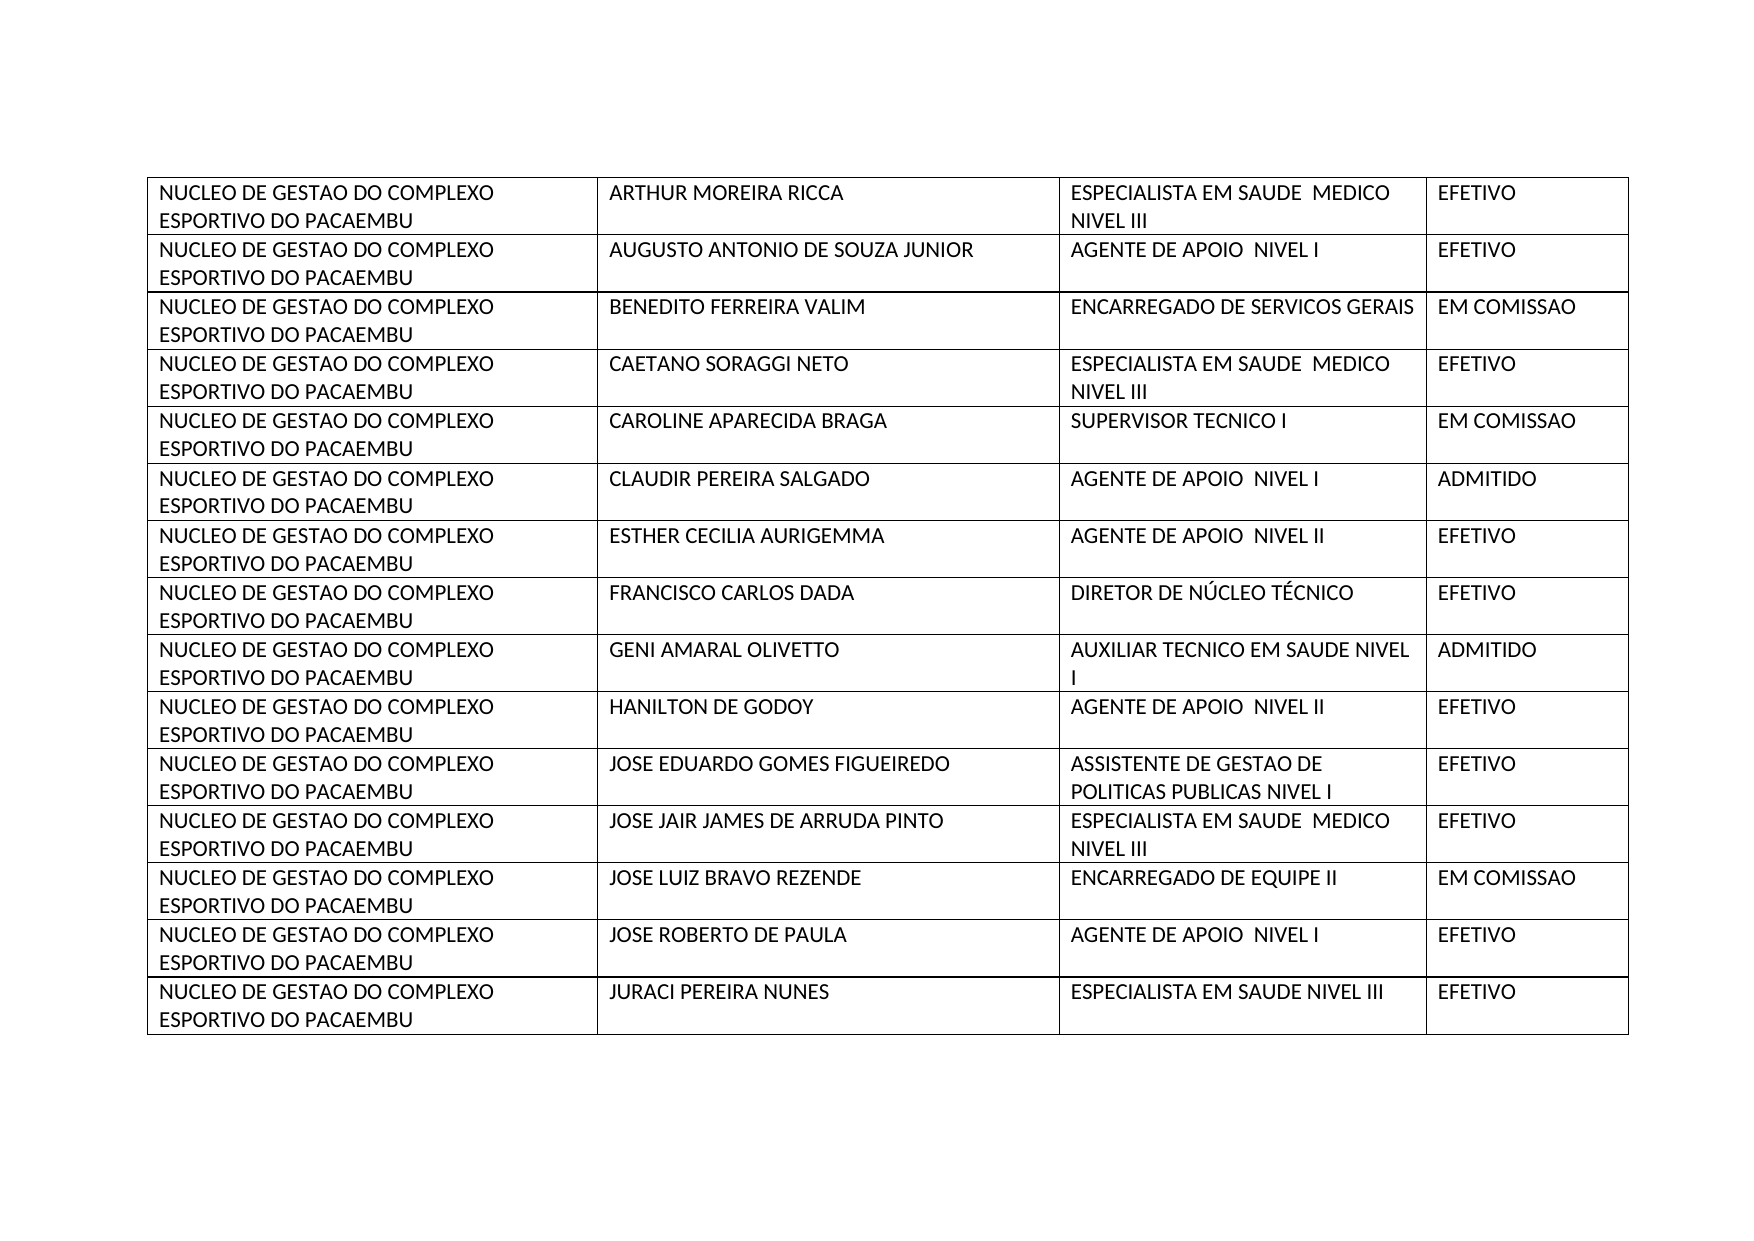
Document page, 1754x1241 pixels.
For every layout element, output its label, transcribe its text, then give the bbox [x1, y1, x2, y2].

table_cell NUCLEO DE GESTAO DO COMPLEXO ESPORTIVO DO PACAEMBU [148, 806, 597, 862]
table_cell AGENTE DE APOIO NIVEL I [1060, 920, 1426, 976]
table_cell ESPECIALISTA EM SAUDE MEDICO NIVEL III [1060, 350, 1426, 406]
table_cell NUCLEO DE GESTAO DO COMPLEXO ESPORTIVO DO PACAEMBU [148, 635, 597, 691]
table_cell EFETIVO [1427, 235, 1628, 291]
table_cell EFETIVO [1427, 749, 1628, 805]
table_cell ESPECIALISTA EM SAUDE MEDICO NIVEL III [1060, 806, 1426, 862]
table_cell EFETIVO [1427, 521, 1628, 577]
table_cell BENEDITO FERREIRA VALIM [598, 293, 1059, 348]
table_cell AGENTE DE APOIO NIVEL II [1060, 692, 1426, 748]
table_cell NUCLEO DE GESTAO DO COMPLEXO ESPORTIVO DO PACAEMBU [148, 178, 597, 234]
table_cell ESTHER CECILIA AURIGEMMA [598, 521, 1059, 577]
table_cell NUCLEO DE GESTAO DO COMPLEXO ESPORTIVO DO PACAEMBU [148, 692, 597, 748]
table_cell ENCARREGADO DE EQUIPE II [1060, 863, 1426, 919]
table_cell CLAUDIR PEREIRA SALGADO [598, 464, 1059, 520]
table_cell EM COMISSAO [1427, 407, 1628, 463]
table_cell SUPERVISOR TECNICO I [1060, 407, 1426, 463]
table_cell ARTHUR MOREIRA RICCA [598, 178, 1059, 234]
table_cell ESPECIALISTA EM SAUDE NIVEL III [1060, 978, 1426, 1033]
table_cell AUGUSTO ANTONIO DE SOUZA JUNIOR [598, 235, 1059, 291]
table_cell NUCLEO DE GESTAO DO COMPLEXO ESPORTIVO DO PACAEMBU [148, 350, 597, 406]
table_cell AUXILIAR TECNICO EM SAUDE NIVEL I [1060, 635, 1426, 691]
table_cell NUCLEO DE GESTAO DO COMPLEXO ESPORTIVO DO PACAEMBU [148, 920, 597, 976]
table_cell FRANCISCO CARLOS DADA [598, 578, 1059, 634]
table_cell NUCLEO DE GESTAO DO COMPLEXO ESPORTIVO DO PACAEMBU [148, 235, 597, 291]
table_cell NUCLEO DE GESTAO DO COMPLEXO ESPORTIVO DO PACAEMBU [148, 521, 597, 577]
table_cell NUCLEO DE GESTAO DO COMPLEXO ESPORTIVO DO PACAEMBU [148, 863, 597, 919]
table_cell AGENTE DE APOIO NIVEL I [1060, 235, 1426, 291]
table_cell JOSE JAIR JAMES DE ARRUDA PINTO [598, 806, 1059, 862]
table_cell EFETIVO [1427, 920, 1628, 976]
table_cell CAETANO SORAGGI NETO [598, 350, 1059, 406]
table_cell EFETIVO [1427, 350, 1628, 406]
table_cell AGENTE DE APOIO NIVEL I [1060, 464, 1426, 520]
table_cell JOSE LUIZ BRAVO REZENDE [598, 863, 1059, 919]
table_cell AGENTE DE APOIO NIVEL II [1060, 521, 1426, 577]
table_cell NUCLEO DE GESTAO DO COMPLEXO ESPORTIVO DO PACAEMBU [148, 293, 597, 348]
table_cell GENI AMARAL OLIVETTO [598, 635, 1059, 691]
table_cell EFETIVO [1427, 178, 1628, 234]
table_cell HANILTON DE GODOY [598, 692, 1059, 748]
table_cell ESPECIALISTA EM SAUDE MEDICO NIVEL III [1060, 178, 1426, 234]
table_cell ADMITIDO [1427, 635, 1628, 691]
table_cell NUCLEO DE GESTAO DO COMPLEXO ESPORTIVO DO PACAEMBU [148, 749, 597, 805]
table_cell DIRETOR DE NÚCLEO TÉCNICO [1060, 578, 1426, 634]
table_cell NUCLEO DE GESTAO DO COMPLEXO ESPORTIVO DO PACAEMBU [148, 407, 597, 463]
table_cell JOSE ROBERTO DE PAULA [598, 920, 1059, 976]
table_cell NUCLEO DE GESTAO DO COMPLEXO ESPORTIVO DO PACAEMBU [148, 464, 597, 520]
table_cell EFETIVO [1427, 806, 1628, 862]
table_cell JURACI PEREIRA NUNES [598, 978, 1059, 1033]
table_cell JOSE EDUARDO GOMES FIGUEIREDO [598, 749, 1059, 805]
table_cell ENCARREGADO DE SERVICOS GERAIS [1060, 293, 1426, 348]
table_cell ADMITIDO [1427, 464, 1628, 520]
table_cell EFETIVO [1427, 692, 1628, 748]
table_cell NUCLEO DE GESTAO DO COMPLEXO ESPORTIVO DO PACAEMBU [148, 978, 597, 1033]
table_cell EFETIVO [1427, 578, 1628, 634]
table_cell CAROLINE APARECIDA BRAGA [598, 407, 1059, 463]
table_cell EM COMISSAO [1427, 293, 1628, 348]
table_cell EM COMISSAO [1427, 863, 1628, 919]
table_cell ASSISTENTE DE GESTAO DE POLITICAS PUBLICAS NIVEL I [1060, 749, 1426, 805]
table_cell NUCLEO DE GESTAO DO COMPLEXO ESPORTIVO DO PACAEMBU [148, 578, 597, 634]
table_cell EFETIVO [1427, 978, 1628, 1033]
